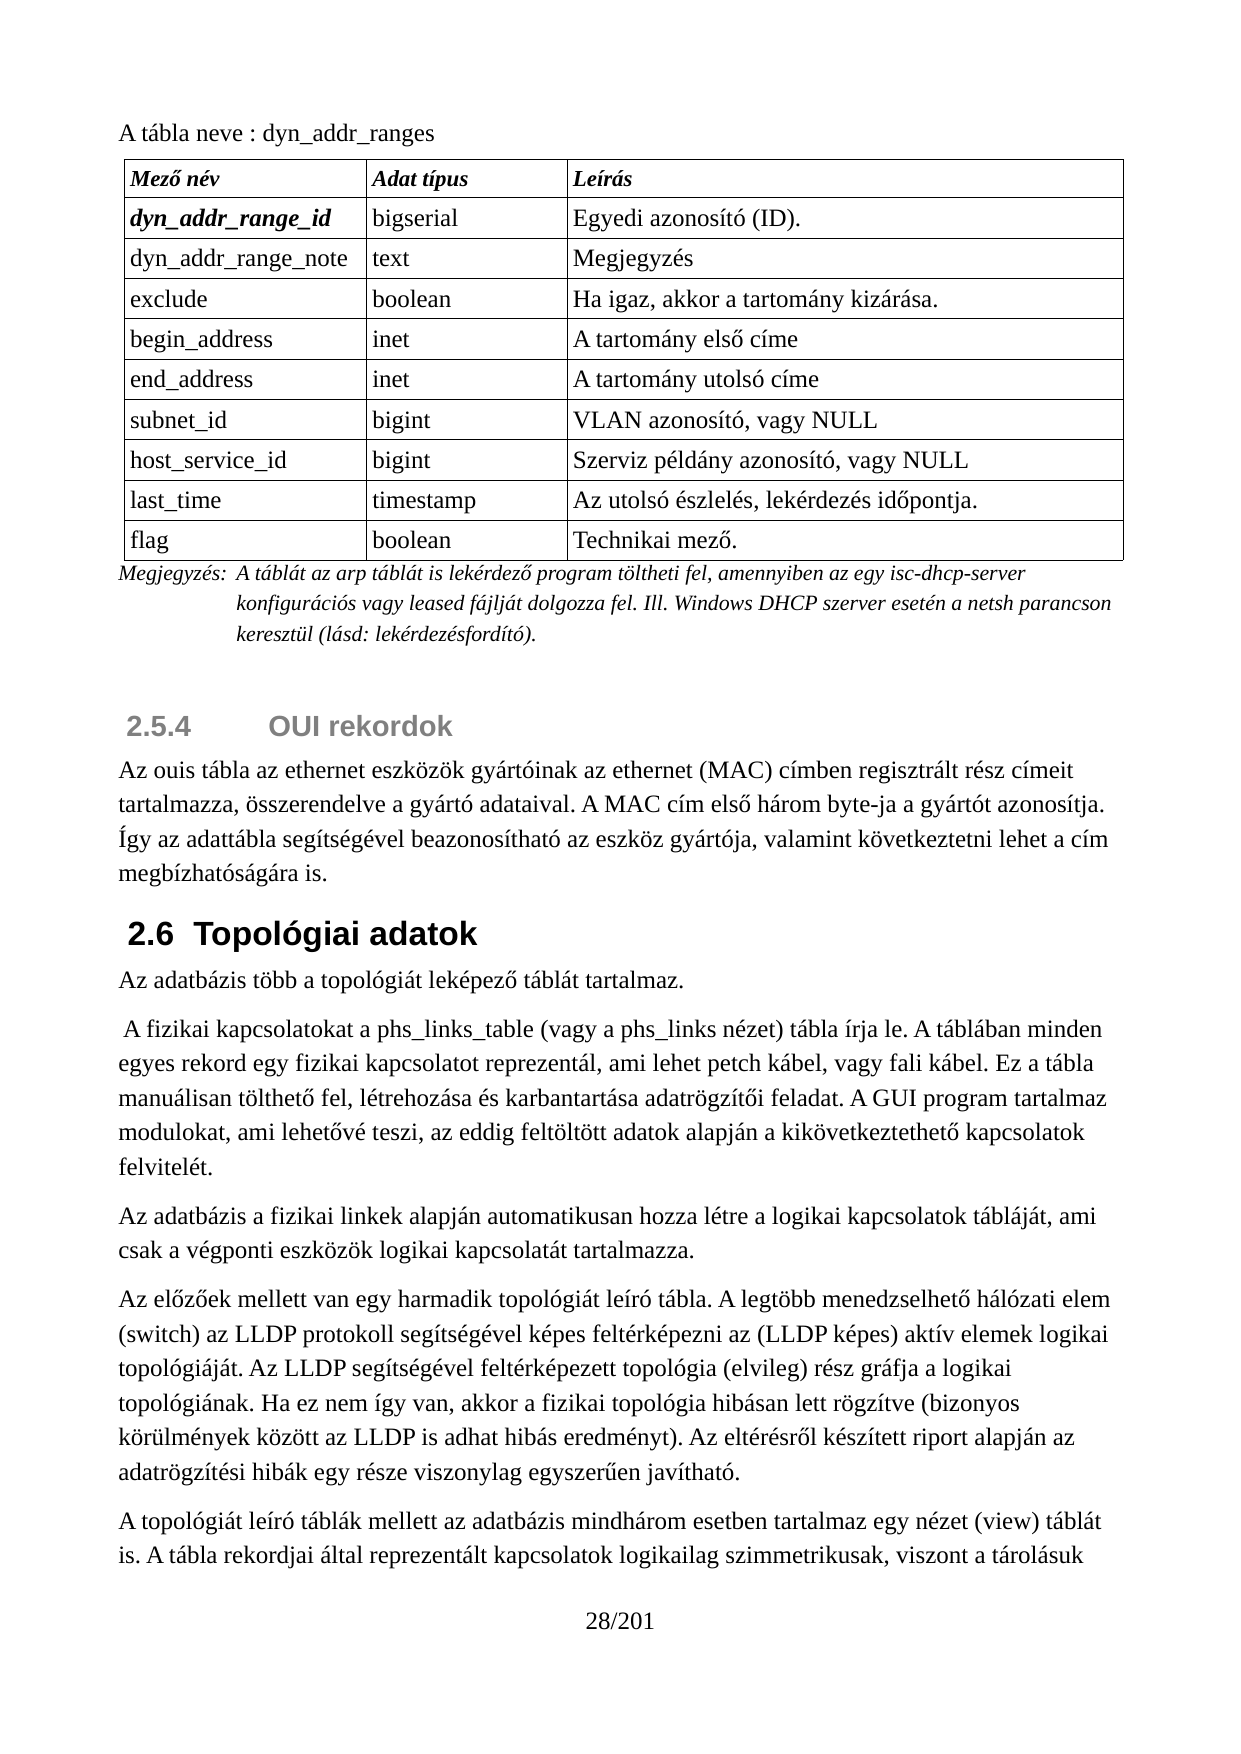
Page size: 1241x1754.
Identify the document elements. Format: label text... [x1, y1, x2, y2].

table_header Adat típus [367, 160, 567, 197]
table_cell inet [367, 360, 567, 399]
text A fizikai kapcsolatokat a phs_links_table (vagy a phs_links nézet) tábla írja le. A táblában minden egyes rekord egy fizikai kapcsolatot reprezentál, ami lehet petch kábel, vagy fali kábel. Ez a tábla manuálisan tölthető fel, létrehozása és karbantartása adatrögzítői feladat. A GUI program tartalmaz modulokat, ami lehetővé teszi, az eddig feltöltött adatok alapján a kikövetkeztethető kapcsolatok felvitelét. [118, 1014, 1122, 1180]
subtitle OUI rekordok [118, 709, 1122, 742]
table_cell host_service_id [125, 440, 366, 479]
table_cell Technikai mező. [568, 521, 1123, 560]
text A topológiát leíró táblák mellett az adatbázis mindhárom esetben tartalmaz egy nézet (view) táblát is. A tábla rekordjai által reprezentált kapcsolatok logikailag szimmetrikusak, viszont a tárolásuk [118, 1506, 1122, 1569]
text A tábla neve : dyn_addr_ranges [118, 118, 1122, 147]
table_cell Egyedi azonosító (ID). [568, 198, 1123, 238]
table_header Mező név [125, 160, 366, 197]
subtitle Topológiai adatok [118, 913, 1122, 952]
table_cell end_address [125, 360, 366, 399]
table_cell Szerviz példány azonosító, vagy NULL [568, 440, 1123, 479]
table_cell flag [125, 521, 366, 560]
table_header Leírás [568, 160, 1123, 197]
table_cell Megjegyzés [568, 239, 1123, 278]
table_cell text [367, 239, 567, 278]
table_cell exclude [125, 279, 366, 318]
table_cell subnet_id [125, 400, 366, 439]
table_cell A tartomány utolsó címe [568, 360, 1123, 399]
text Az előzőek mellett van egy harmadik topológiát leíró tábla. A legtöbb menedzselhető hálózati elem (switch) az LLDP protokoll segítségével képes feltérképezni az (LLDP képes) aktív elemek logikai topológiáját. Az LLDP segítségével feltérképezett topológia (elvileg) rész gráfja a logikai topológiának. Ha ez nem így van, akkor a fizikai topológia hibásan lett rögzítve (bizonyos körülmények között az LLDP is adhat hibás eredményt). Az eltérésről készített riport alapján az adatrögzítési hibák egy része viszonylag egyszerűen javítható. [118, 1284, 1122, 1485]
table_cell dyn_addr_range_id [125, 198, 366, 238]
text Az adatbázis több a topológiát leképező táblát tartalmaz. [118, 965, 1122, 993]
table_cell boolean [367, 521, 567, 560]
table_cell last_time [125, 481, 366, 520]
table_cell dyn_addr_range_note [125, 239, 366, 278]
table_cell timestamp [367, 481, 567, 520]
text Az adatbázis a fizikai linkek alapján automatikusan hozza létre a logikai kapcsolatok tábláját, ami csak a végponti eszközök logikai kapcsolatát tartalmazza. [118, 1201, 1122, 1264]
text Az ouis tábla az ethernet eszközök gyártóinak az ethernet (MAC) címben regisztrált rész címeit tartalmazza, összerendelve a gyártó adataival. A MAC cím első három byte-ja a gyártót azonosítja. Így az adattábla segítségével beazonosítható az eszköz gyártója, valamint következtetni lehet a cím megbízhatóságára is. [118, 755, 1122, 887]
table_cell Az utolsó észlelés, lekérdezés időpontja. [568, 481, 1123, 520]
table_cell bigserial [367, 198, 567, 238]
text Megjegyzés: A táblát az arp táblát is lekérdező program töltheti fel, amennyiben az egy isc-dhcp-server konfigurációs vagy leased fájlját dolgozza fel. Ill. Windows DHCP szerver esetén a netsh parancson keresztül (lásd: lekérdezésfordító). [118, 560, 1122, 646]
table_cell bigint [367, 400, 567, 439]
table_cell inet [367, 319, 567, 358]
table_cell VLAN azonosító, vagy NULL [568, 400, 1123, 439]
table_cell Ha igaz, akkor a tartomány kizárása. [568, 279, 1123, 318]
table_cell begin_address [125, 319, 366, 358]
table_cell boolean [367, 279, 567, 318]
table_cell A tartomány első címe [568, 319, 1123, 358]
table_cell bigint [367, 440, 567, 479]
